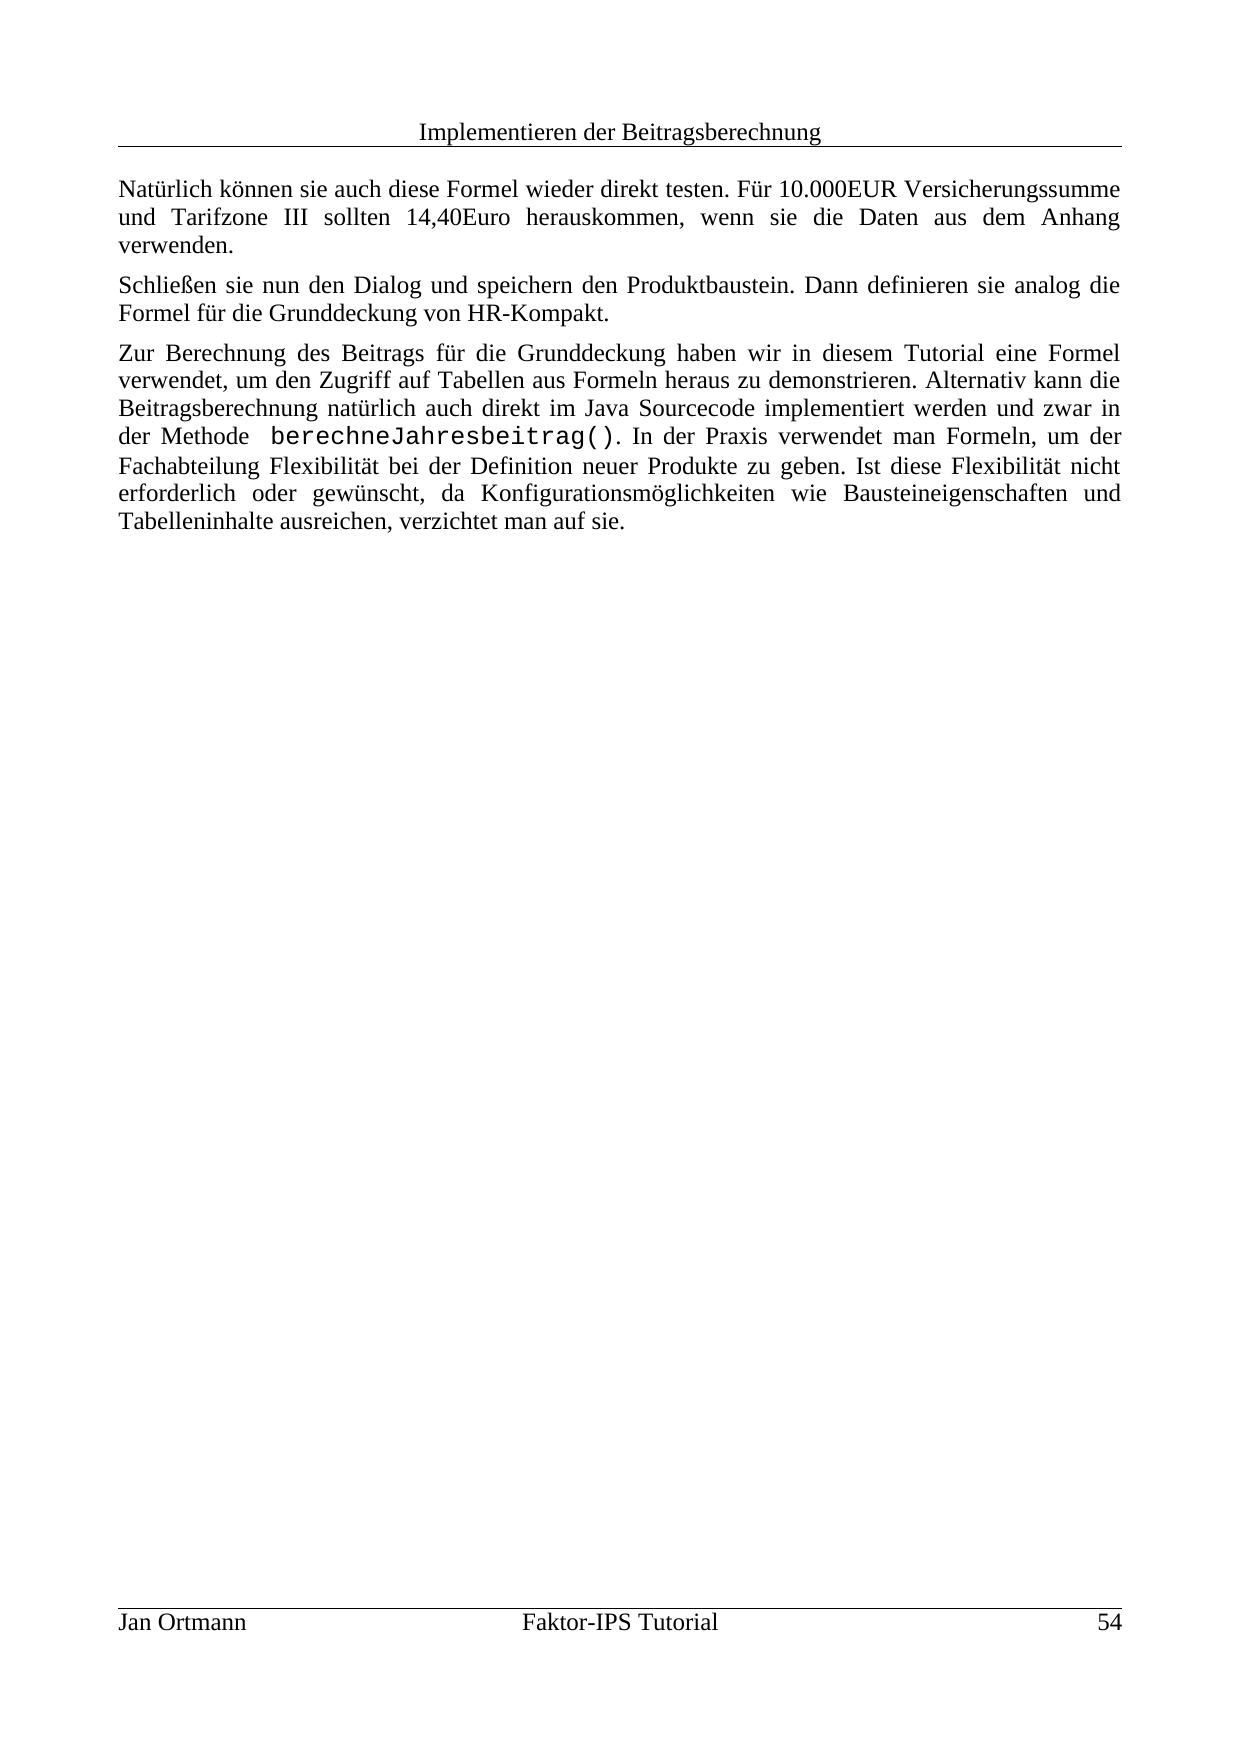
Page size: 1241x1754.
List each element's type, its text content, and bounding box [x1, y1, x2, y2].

text Zur Berechnung des Beitrags für die Grunddeckung haben wir in diesem Tutorial eine Formel verwendet, um den Zugriff auf Tabellen aus Formeln heraus zu demonstrieren. Alternativ kann die Beitragsberechnung natürlich auch direkt im Java Sourcecode implementiert werden und zwar in der Methode berechneJahresbeitrag(). In der Praxis verwendet man Formeln, um der Fachabteilung Flexibilität bei der Definition neuer Produkte zu geben. Ist diese Flexibilität nicht erforderlich oder gewünscht, da Konfigurationsmöglichkeiten wie Bausteineigenschaften und Tabelleninhalte ausreichen, verzichtet man auf sie. [118, 339, 1122, 535]
text Schließen sie nun den Dialog und speichern den Produktbaustein. Dann definieren sie analog die Formel für die Grunddeckung von HR-Kompakt. [118, 271, 1122, 326]
text Natürlich können sie auch diese Formel wieder direkt testen. Für 10.000EUR Versicherungssumme und Tarifzone III sollten 14,40Euro herauskommen, wenn sie die Daten aus dem Anhang verwenden. [118, 175, 1122, 258]
